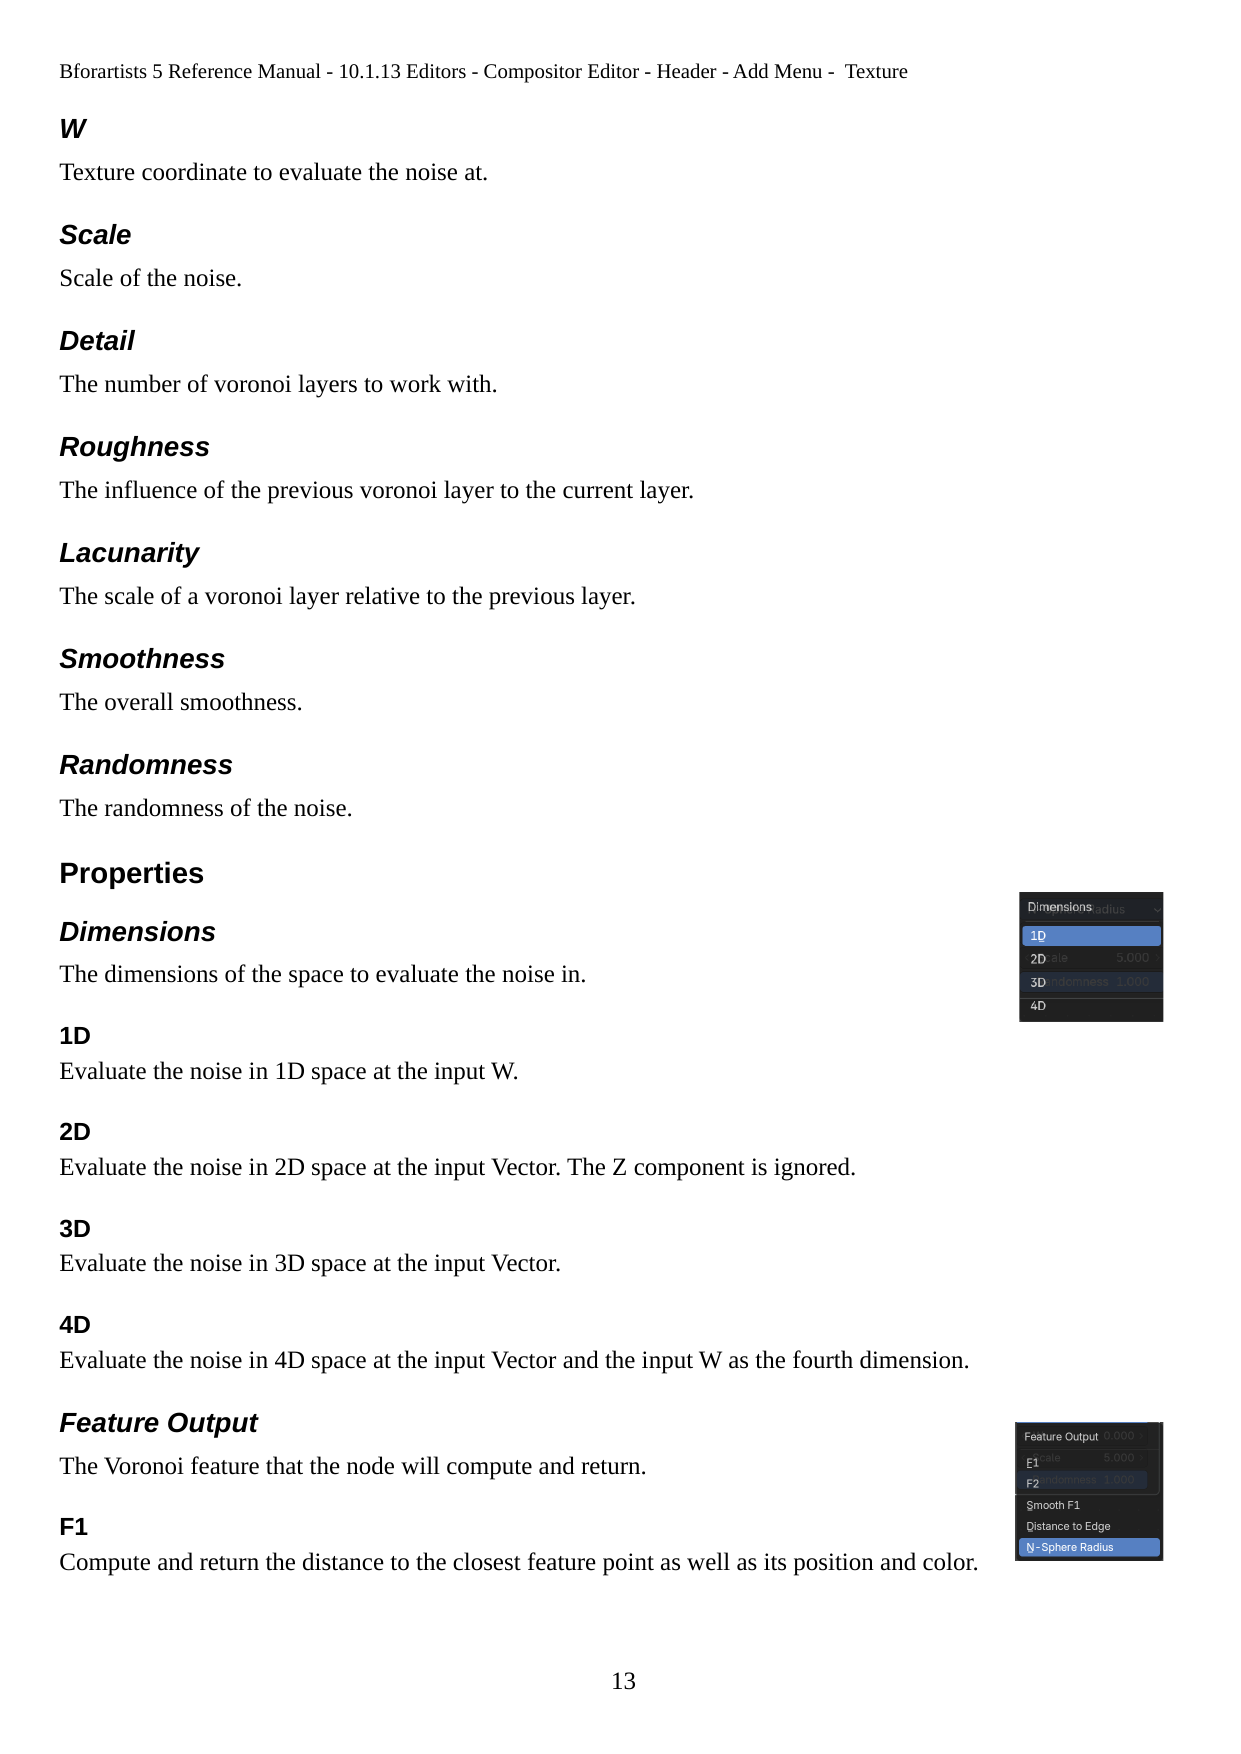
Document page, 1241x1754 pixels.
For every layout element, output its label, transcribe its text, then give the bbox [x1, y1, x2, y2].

subtitle Randomness [59, 748, 1181, 780]
text The scale of a voronoi layer relative to the previous layer. [59, 581, 1181, 609]
text Evaluate the noise in 2D space at the input Vector. The Z component is ignored. [59, 1152, 1181, 1181]
text Evaluate the noise in 4D space at the input Vector and the input W as the fourth dimension. [59, 1345, 1181, 1373]
text The dimensions of the space to evaluate the noise in. [59, 959, 1019, 988]
subtitle [1164, 915, 1181, 947]
text Texture coordinate to evaluate the noise at. [59, 157, 1181, 186]
picture [1019, 892, 1164, 1022]
subtitle Detail [59, 324, 1181, 356]
subtitle F1 [59, 1512, 1015, 1541]
text Evaluate the noise in 3D space at the input Vector. [59, 1248, 1181, 1277]
subtitle Lacunarity [59, 536, 1181, 568]
subtitle Smoothness [59, 642, 1181, 674]
subtitle Feature Output [59, 1406, 1181, 1438]
text The overall smoothness. [59, 687, 1181, 715]
picture [1015, 1422, 1164, 1561]
subtitle W [59, 113, 1181, 144]
text The number of voronoi layers to work with. [59, 369, 1181, 398]
subtitle [1164, 1512, 1181, 1541]
text The influence of the previous voronoi layer to the current layer. [59, 475, 1181, 503]
subtitle Roughness [59, 430, 1181, 462]
subtitle 2D [59, 1117, 1181, 1146]
text Evaluate the noise in 1D space at the input W. [59, 1056, 1181, 1084]
subtitle Properties [59, 856, 1181, 890]
text The randomness of the noise. [59, 793, 1181, 821]
text Compute and return the distance to the closest feature point as well as its position and color. [59, 1547, 1181, 1576]
text The Voronoi feature that the node will compute and return. [59, 1451, 1015, 1479]
subtitle Dimensions [59, 915, 1019, 947]
subtitle 3D [59, 1214, 1181, 1242]
subtitle 1D [59, 1021, 1181, 1049]
subtitle Scale [59, 218, 1181, 250]
text Scale of the noise. [59, 263, 1181, 292]
subtitle 4D [59, 1310, 1181, 1338]
